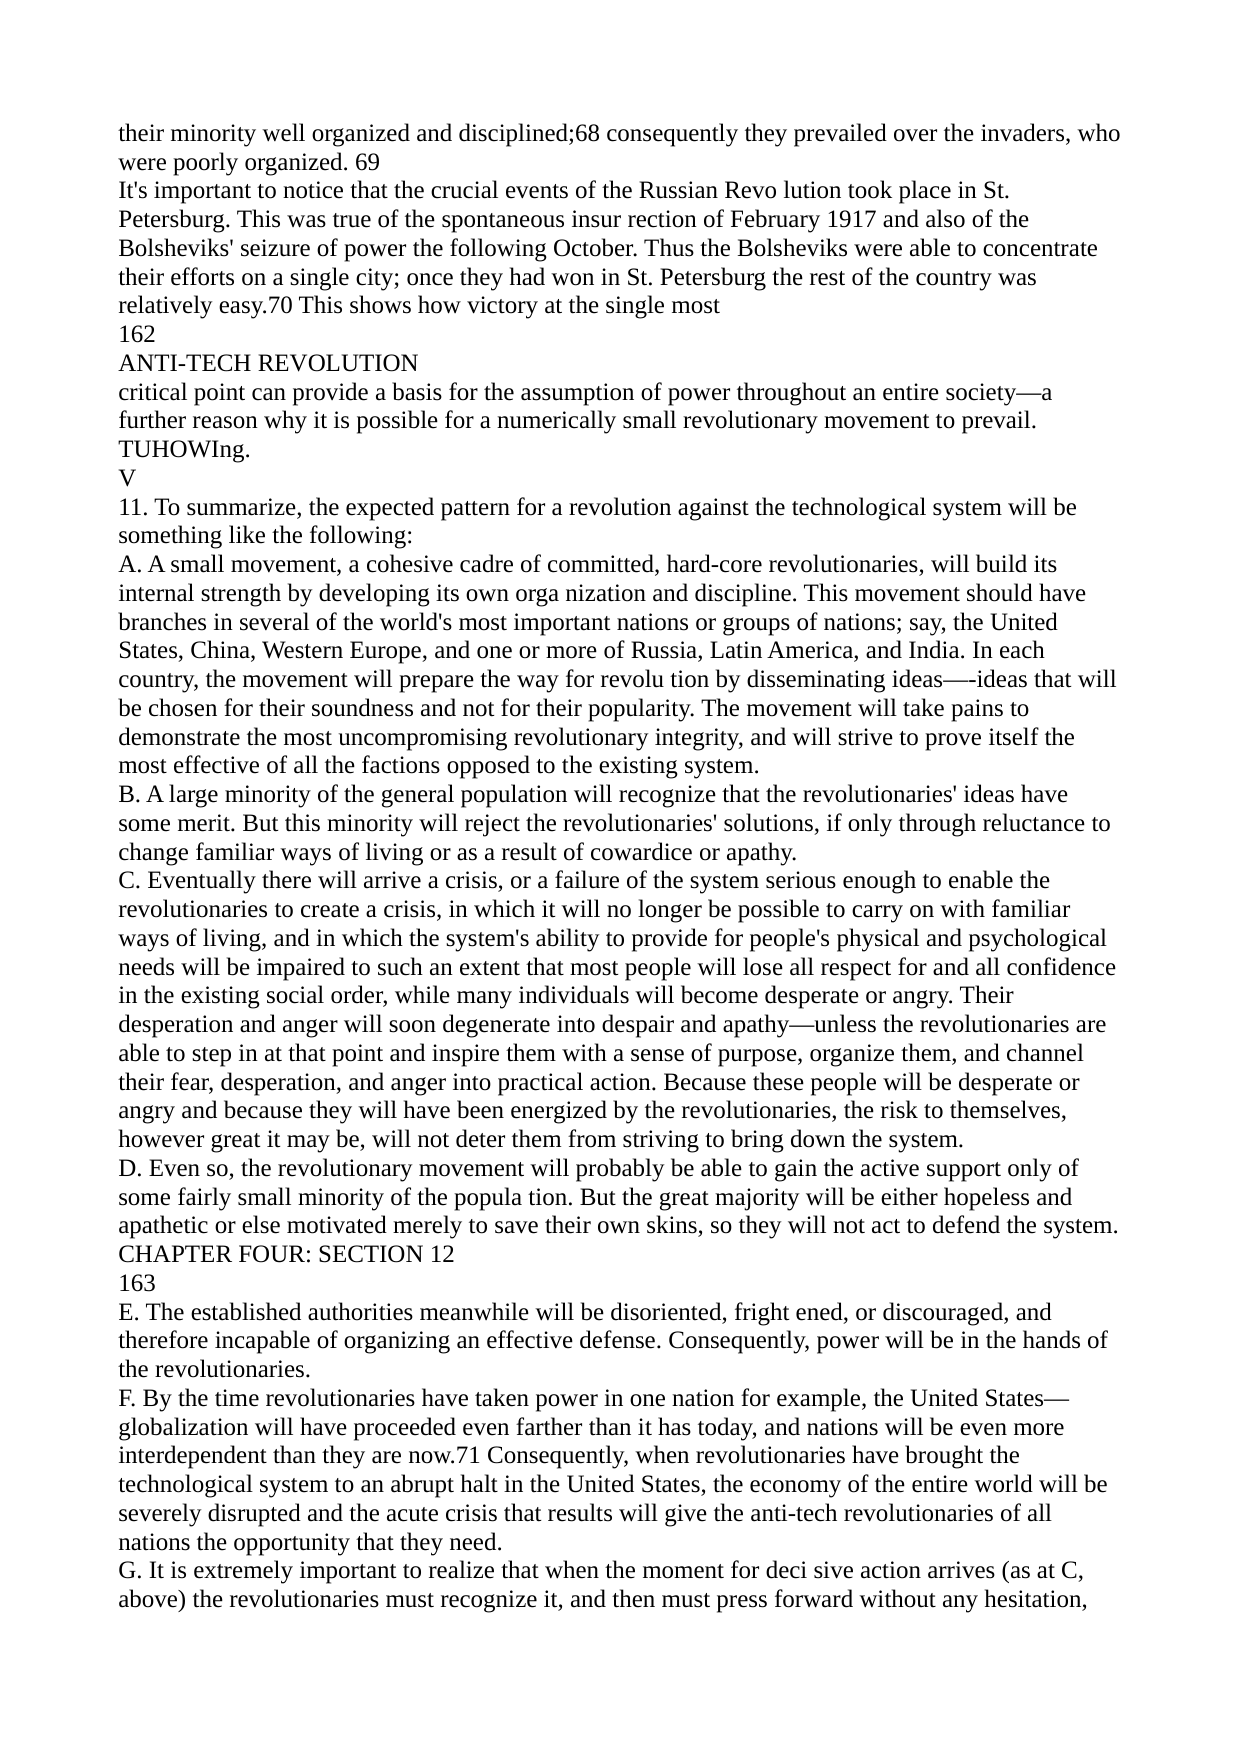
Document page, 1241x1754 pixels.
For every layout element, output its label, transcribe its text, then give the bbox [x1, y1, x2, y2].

text 163 [118, 1268, 1122, 1297]
text CHAPTER FOUR: SECTION 12 [118, 1239, 1122, 1268]
text TUHOWIng. [118, 434, 1122, 463]
text critical point can provide a basis for the assumption of power throughout an entire society—a further reason why it is possible for a numerically small revolutionary movement to prevail. [118, 377, 1122, 434]
text 162 [118, 319, 1122, 348]
text F. By the time revolutionaries have taken power in one nation for example, the United States—globalization will have proceeded even farther than it has today, and nations will be even more interdependent than they are now.71 Consequently, when revolutionaries have brought the technological system to an abrupt halt in the United States, the economy of the entire world will be severely disrupted and the acute crisis that results will give the anti-tech revolutionaries of all nations the opportunity that they need. [118, 1383, 1122, 1556]
text ANTI-TECH REVOLUTION [118, 348, 1122, 377]
text their minority well organized and disciplined;68 consequently they prevailed over the invaders, who were poorly organized. 69 [118, 118, 1122, 176]
text E. The established authorities meanwhile will be disoriented, fright ened, or discouraged, and therefore incapable of organizing an effective defense. Consequently, power will be in the hands of the revolutionaries. [118, 1297, 1122, 1383]
text A. A small movement, a cohesive cadre of committed, hard-core revolutionaries, will build its internal strength by developing its own orga nization and discipline. This movement should have branches in several of the world's most important nations or groups of nations; say, the United States, China, Western Europe, and one or more of Russia, Latin America, and India. In each country, the movement will prepare the way for revolu tion by disseminating ideas—-ideas that will be chosen for their soundness and not for their popularity. The movement will take pains to demonstrate the most uncompromising revolutionary integrity, and will strive to prove itself the most effective of all the factions opposed to the existing system. [118, 549, 1122, 779]
text B. A large minority of the general population will recognize that the revolutionaries' ideas have some merit. But this minority will reject the revolutionaries' solutions, if only through reluctance to change familiar ways of living or as a result of cowardice or apathy. [118, 779, 1122, 866]
text G. It is extremely important to realize that when the moment for deci sive action arrives (as at C, above) the revolutionaries must recognize it, and then must press forward without any hesitation, [118, 1556, 1122, 1613]
text D. Even so, the revolutionary movement will probably be able to gain the active support only of some fairly small minority of the popula tion. But the great majority will be either hopeless and apathetic or else motivated merely to save their own skins, so they will not act to defend the system. [118, 1153, 1122, 1239]
text V [118, 463, 1122, 492]
text C. Eventually there will arrive a crisis, or a failure of the system serious enough to enable the revolutionaries to create a crisis, in which it will no longer be possible to carry on with familiar ways of living, and in which the system's ability to provide for people's physical and psychological needs will be impaired to such an extent that most people will lose all respect for and all confidence in the existing social order, while many individuals will become desperate or angry. Their desperation and anger will soon degenerate into despair and apathy—unless the revolutionaries are able to step in at that point and inspire them with a sense of purpose, organize them, and channel their fear, desperation, and anger into practical action. Because these people will be desperate or angry and because they will have been energized by the revolutionaries, the risk to themselves, however great it may be, will not deter them from striving to bring down the system. [118, 866, 1122, 1153]
text 11. To summarize, the expected pattern for a revolution against the technological system will be something like the following: [118, 492, 1122, 549]
text It's important to notice that the crucial events of the Russian Revo lution took place in St. Petersburg. This was true of the spontaneous insur rection of February 1917 and also of the Bolsheviks' seizure of power the following October. Thus the Bolsheviks were able to concentrate their efforts on a single city; once they had won in St. Petersburg the rest of the country was relatively easy.70 This shows how victory at the single most [118, 176, 1122, 319]
